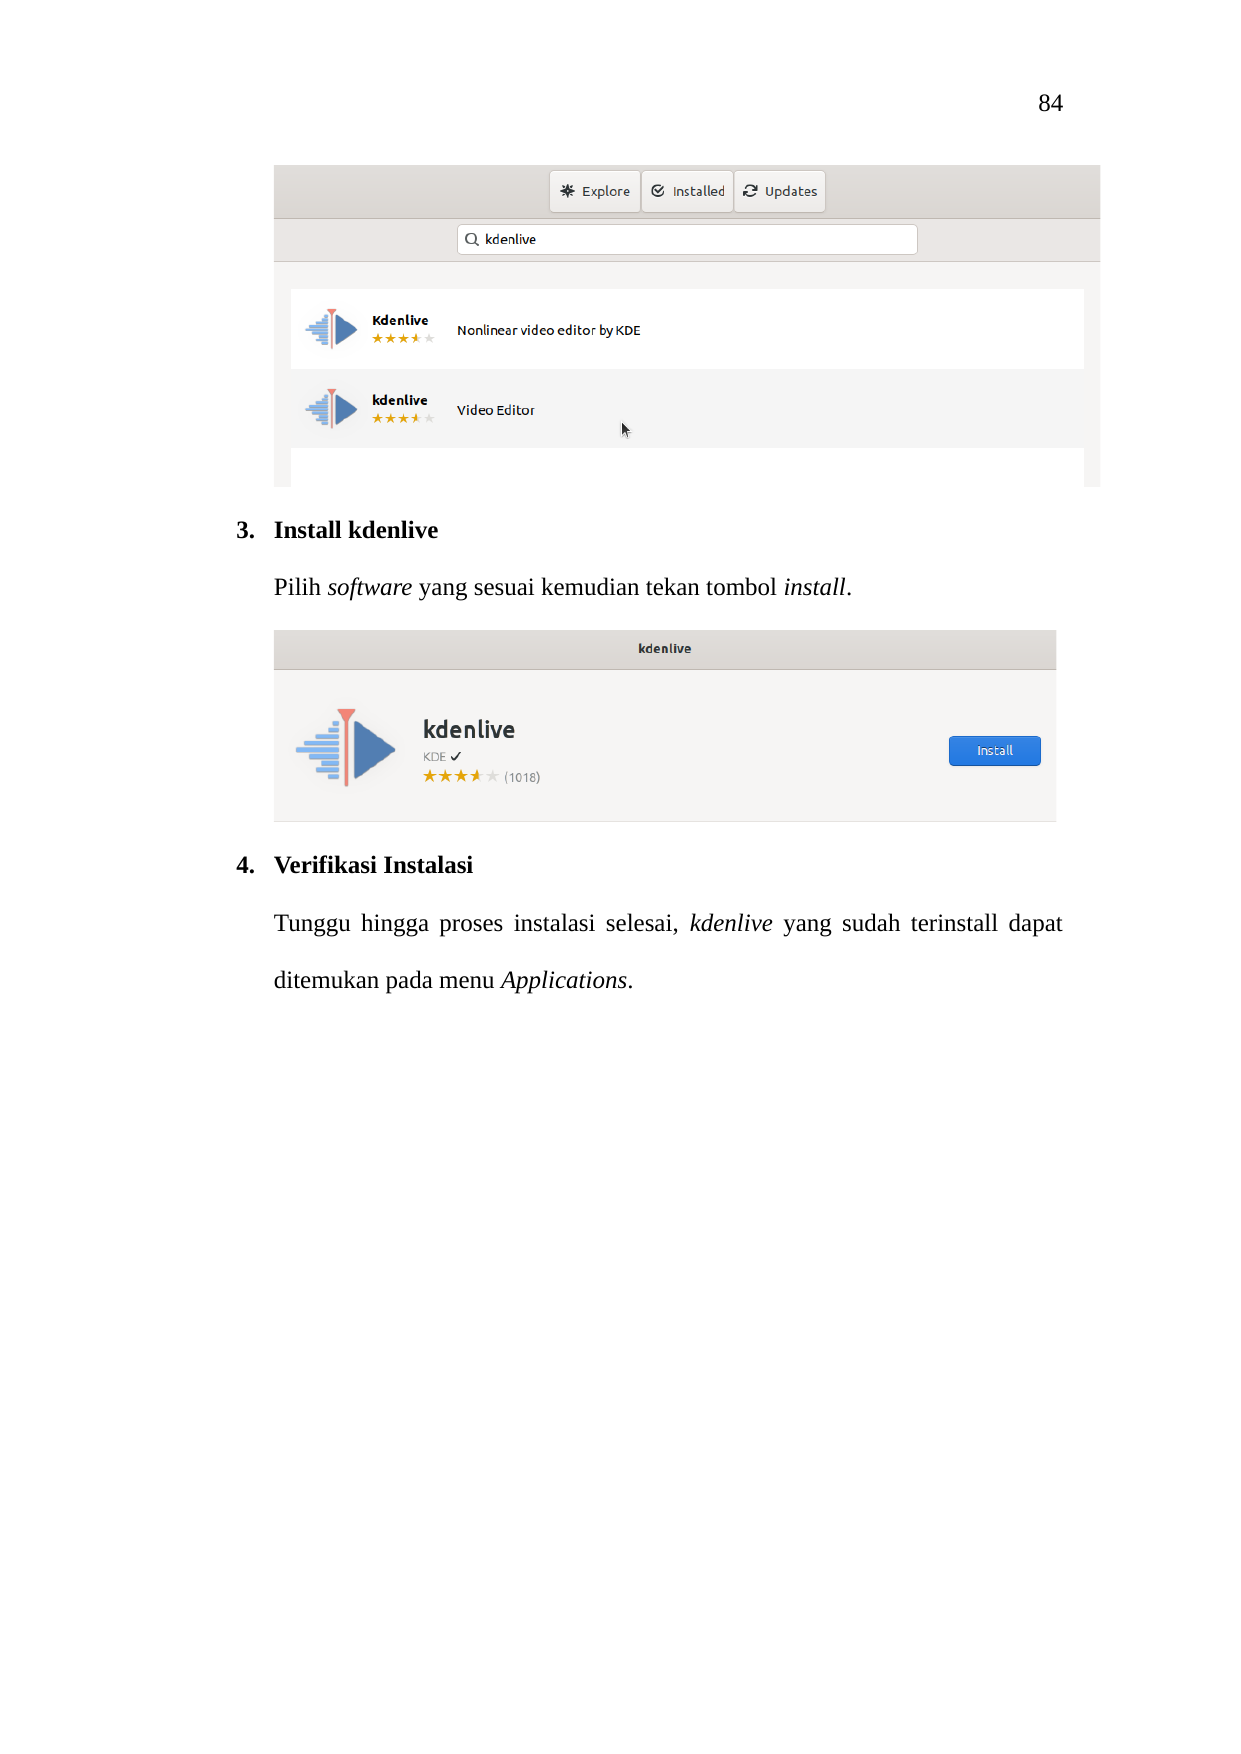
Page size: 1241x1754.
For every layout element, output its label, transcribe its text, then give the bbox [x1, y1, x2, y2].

picture [273, 630, 1057, 822]
list Verifikasi Instalasi [236, 850, 1063, 879]
list Tunggu hingga proses instalasi selesai, kdenlive yang sudah terinstall dapat ditemukan pada menu Applications. [236, 908, 1063, 994]
list Install kdenlive [236, 515, 1063, 544]
list Pilih software yang sesuai kemudian tekan tombol install. [236, 572, 1063, 601]
picture [273, 165, 1101, 487]
